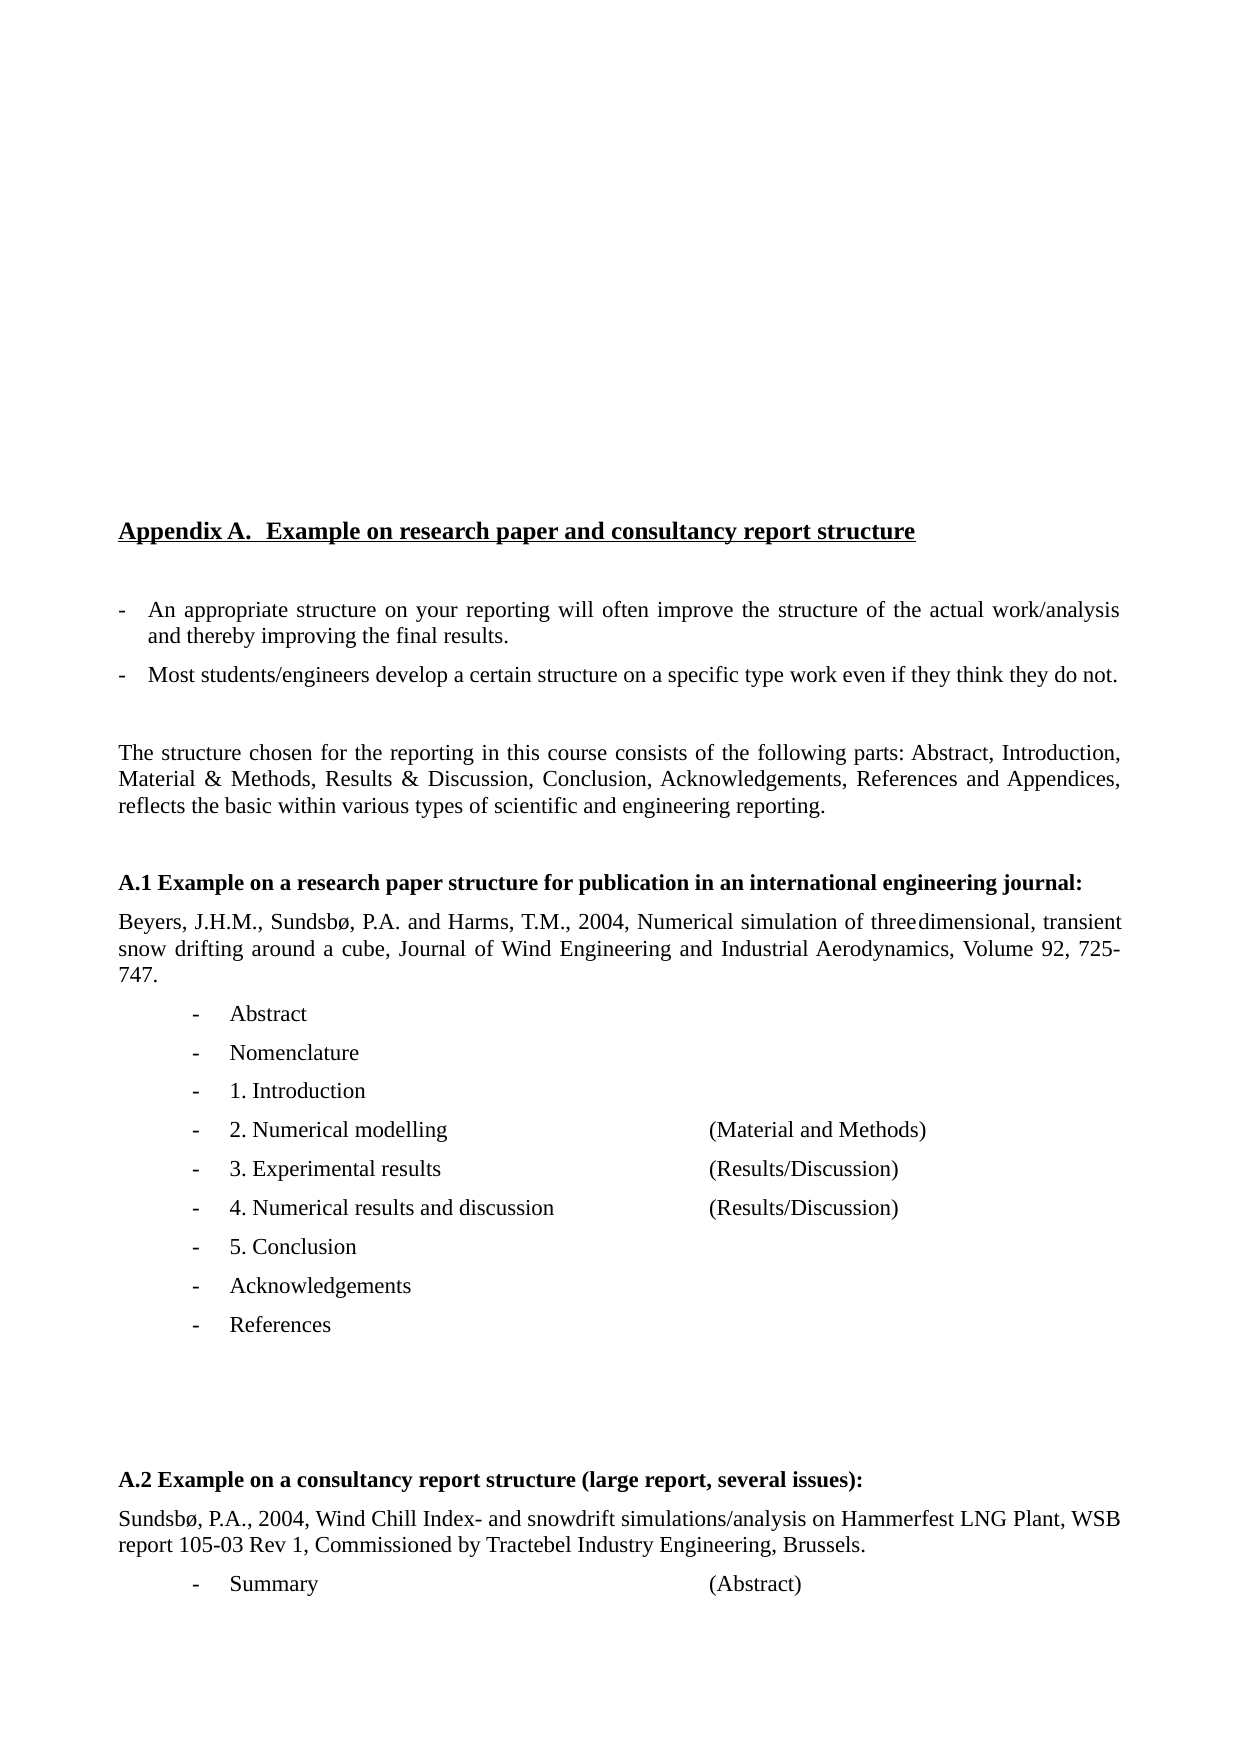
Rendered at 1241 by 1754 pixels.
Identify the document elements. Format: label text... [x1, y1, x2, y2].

list 2. Numerical modelling (Material and Methods) [192, 1116, 1122, 1143]
list 1. Introduction [192, 1078, 1122, 1104]
list 4. Numerical results and discussion (Results/Discussion) [192, 1194, 1122, 1221]
list 5. Conclusion [192, 1233, 1122, 1259]
list References [192, 1311, 1122, 1337]
list Summary (Abstract) [192, 1570, 1122, 1597]
list An appropriate structure on your reporting will often improve the structure of the actual work/analysis and thereby improving the final results. [118, 596, 1122, 649]
list Most students/engineers develop a certain structure on a specific type work even if they think they do not. [118, 661, 1122, 688]
text Beyers, J.H.M., Sundsbø, P.A. and Harms, T.M., 2004, Numerical simulation of three­dimensional, transient snow drifting around a cube, Journal of Wind Engineering and Industrial Aerodynamics, Volume 92, 725-747. [118, 908, 1122, 987]
list Nomenclature [192, 1039, 1122, 1065]
text Sundsbø, P.A., 2004, Wind Chill Index- and snowdrift simulations/analysis on Hammerfest LNG Plant, WSB report 105-03 Rev 1, Commissioned by Tractebel Industry Engineering, Brussels. [118, 1505, 1122, 1558]
list Acknowledgements [192, 1272, 1122, 1298]
list Abstract [192, 1000, 1122, 1026]
text A.1 Example on a research paper structure for publication in an international engineering journal: [118, 869, 1122, 896]
text Appendix A. Example on research paper and consultancy report structure [118, 516, 1122, 545]
text A.2 Example on a consultancy report structure (large report, several issues): [118, 1466, 1122, 1492]
text The structure chosen for the reporting in this course consists of the following parts: Abstract, Introduction, Material & Methods, Results & Discussion, Conclusion, Acknowledgements, References and Appendices, reflects the basic within various types of scientific and engineering reporting. [118, 739, 1122, 818]
list 3. Experimental results (Results/Discussion) [192, 1155, 1122, 1182]
